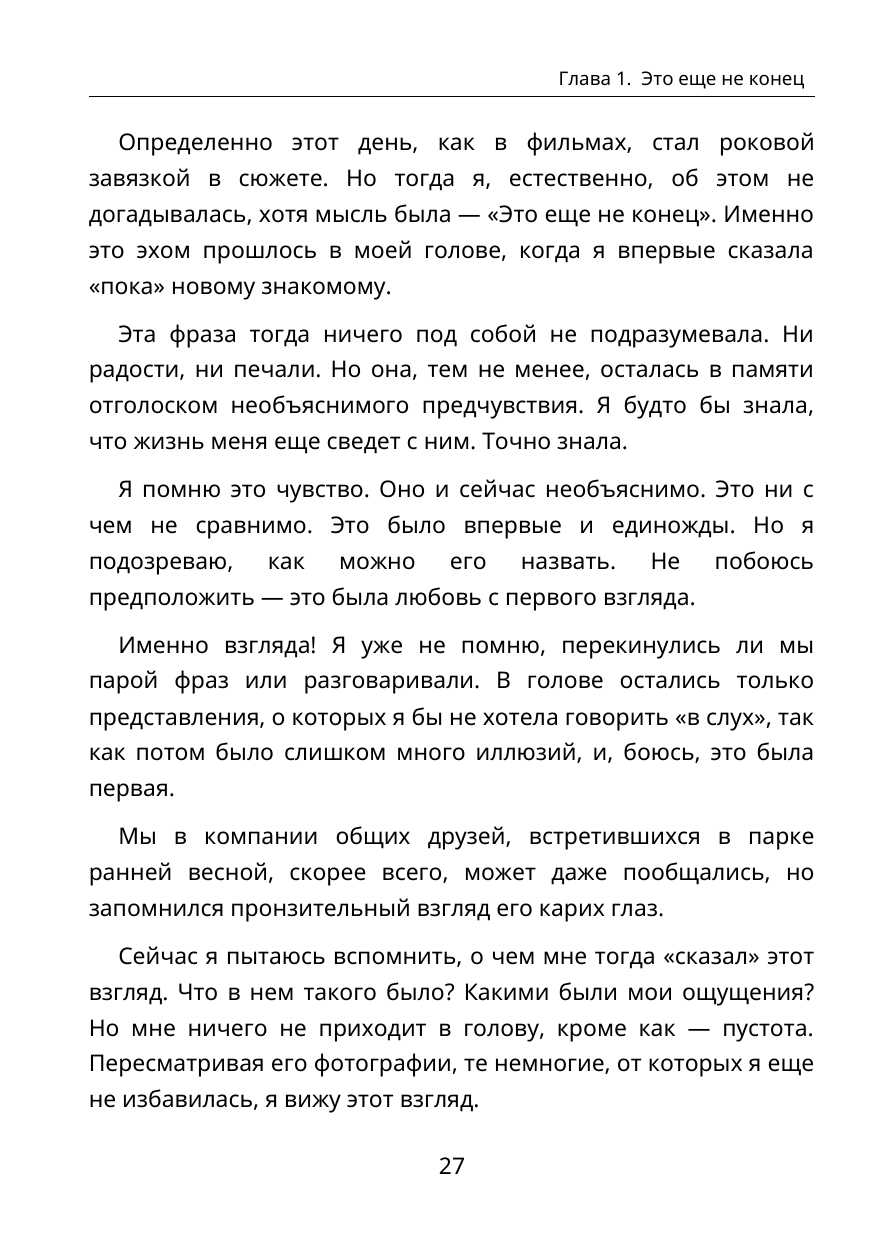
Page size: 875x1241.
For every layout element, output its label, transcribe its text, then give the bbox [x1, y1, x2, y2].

text Определенно этот день, как в фильмах, стал роковой завязкой в сюжете. Но тогда я, естественно, об этом не догадывалась, хотя мысль была — «Это еще не конец». Именно это эхом прошлось в моей голове, когда я впервые сказала «пока» новому знакомому. [88, 126, 815, 301]
text Эта фраза тогда ничего под собой не подразумевала. Ни радости, ни печали. Но она, тем не менее, осталась в памяти отголоском необъяснимого предчувствия. Я будто бы знала, что жизнь меня еще сведет с ним. Точно знала. [88, 317, 815, 457]
text Именно взгляда! Я уже не помню, перекинулись ли мы парой фраз или разговаривали. В голове остались только представления, о которых я бы не хотела говорить «в слух», так как потом было слишком много иллюзий, и, боюсь, это была первая. [88, 628, 815, 803]
text Сейчас я пытаюсь вспомнить, о чем мне тогда «сказал» этот взгляд. Что в нем такого было? Какими были мои ощущения? Но мне ничего не приходит в голову, кроме как — пустота. Пересматривая его фотографии, те немногие, от которых я еще не избавилась, я вижу этот взгляд. [88, 939, 815, 1114]
text Я помню это чувство. Оно и сейчас необъяснимо. Это ни с чем не сравнимо. Это было впервые и единожды. Но я подозреваю, как можно его назвать. Не побоюсь предположить — это была любовь с первого взгляда. [88, 473, 815, 612]
text Мы в компании общих друзей, встретившихся в парке ранней весной, скорее всего, может даже пообщались, но запомнился пронзительный взгляд его карих глаз. [88, 820, 815, 923]
